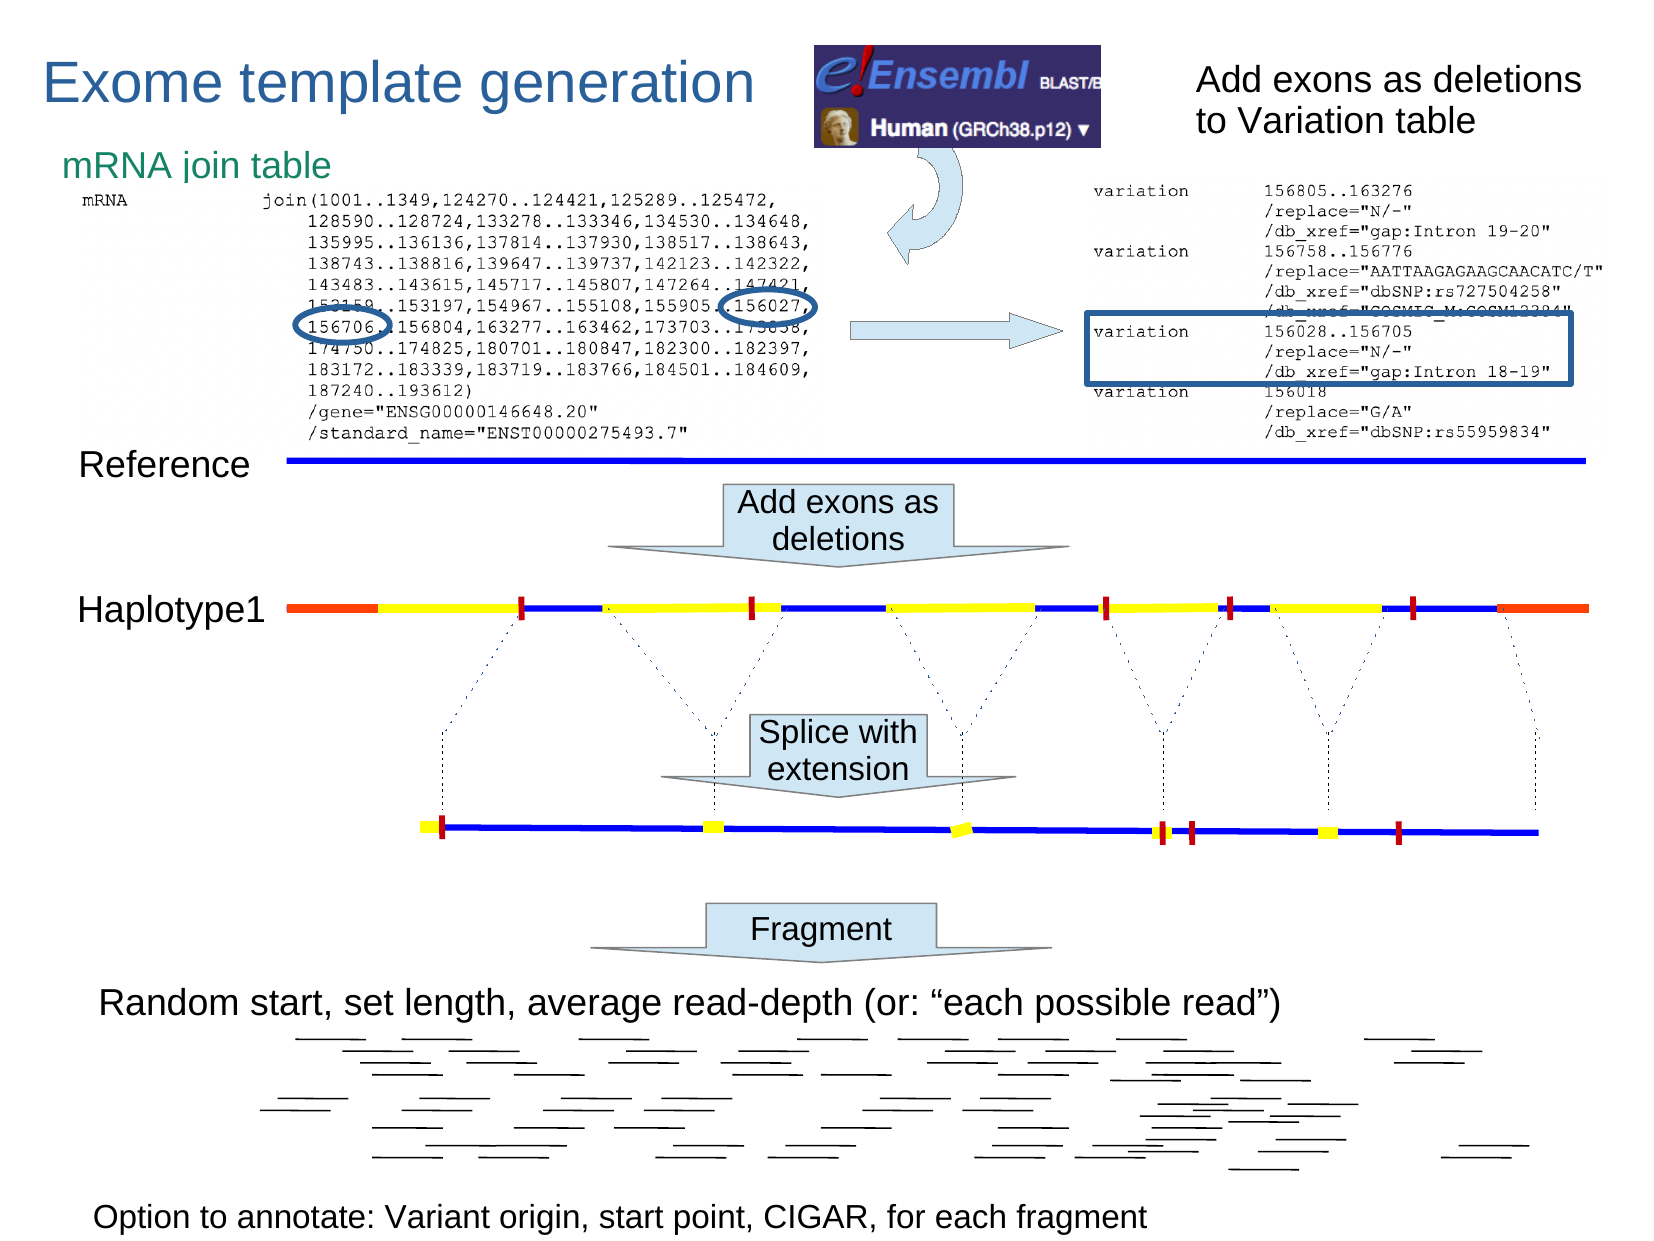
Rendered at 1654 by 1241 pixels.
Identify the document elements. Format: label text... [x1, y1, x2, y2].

text_box Exome template generation [0, 35, 833, 130]
text_box Splice with extension [661, 714, 1016, 798]
picture [1090, 316, 1568, 381]
text_box Option to annotate: Variant origin, start point, CIGAR, for each fragment [91, 1186, 1654, 1241]
text_box Add exons as deletions to Variation table [1180, 41, 1619, 160]
text_box [850, 312, 1063, 349]
text_box Fragment [590, 903, 1052, 963]
text_box Haplotype1 [62, 581, 275, 638]
text_box Reference [63, 436, 277, 494]
text_box Add exons as deletions [608, 484, 1070, 567]
text_box mRNA join table [47, 130, 438, 225]
picture [1086, 176, 1610, 455]
text_box Random start, set length, average read-depth (or: “each possible read”) [83, 974, 749, 1032]
text_box [887, 148, 963, 265]
picture [75, 183, 827, 454]
picture [814, 45, 1101, 148]
